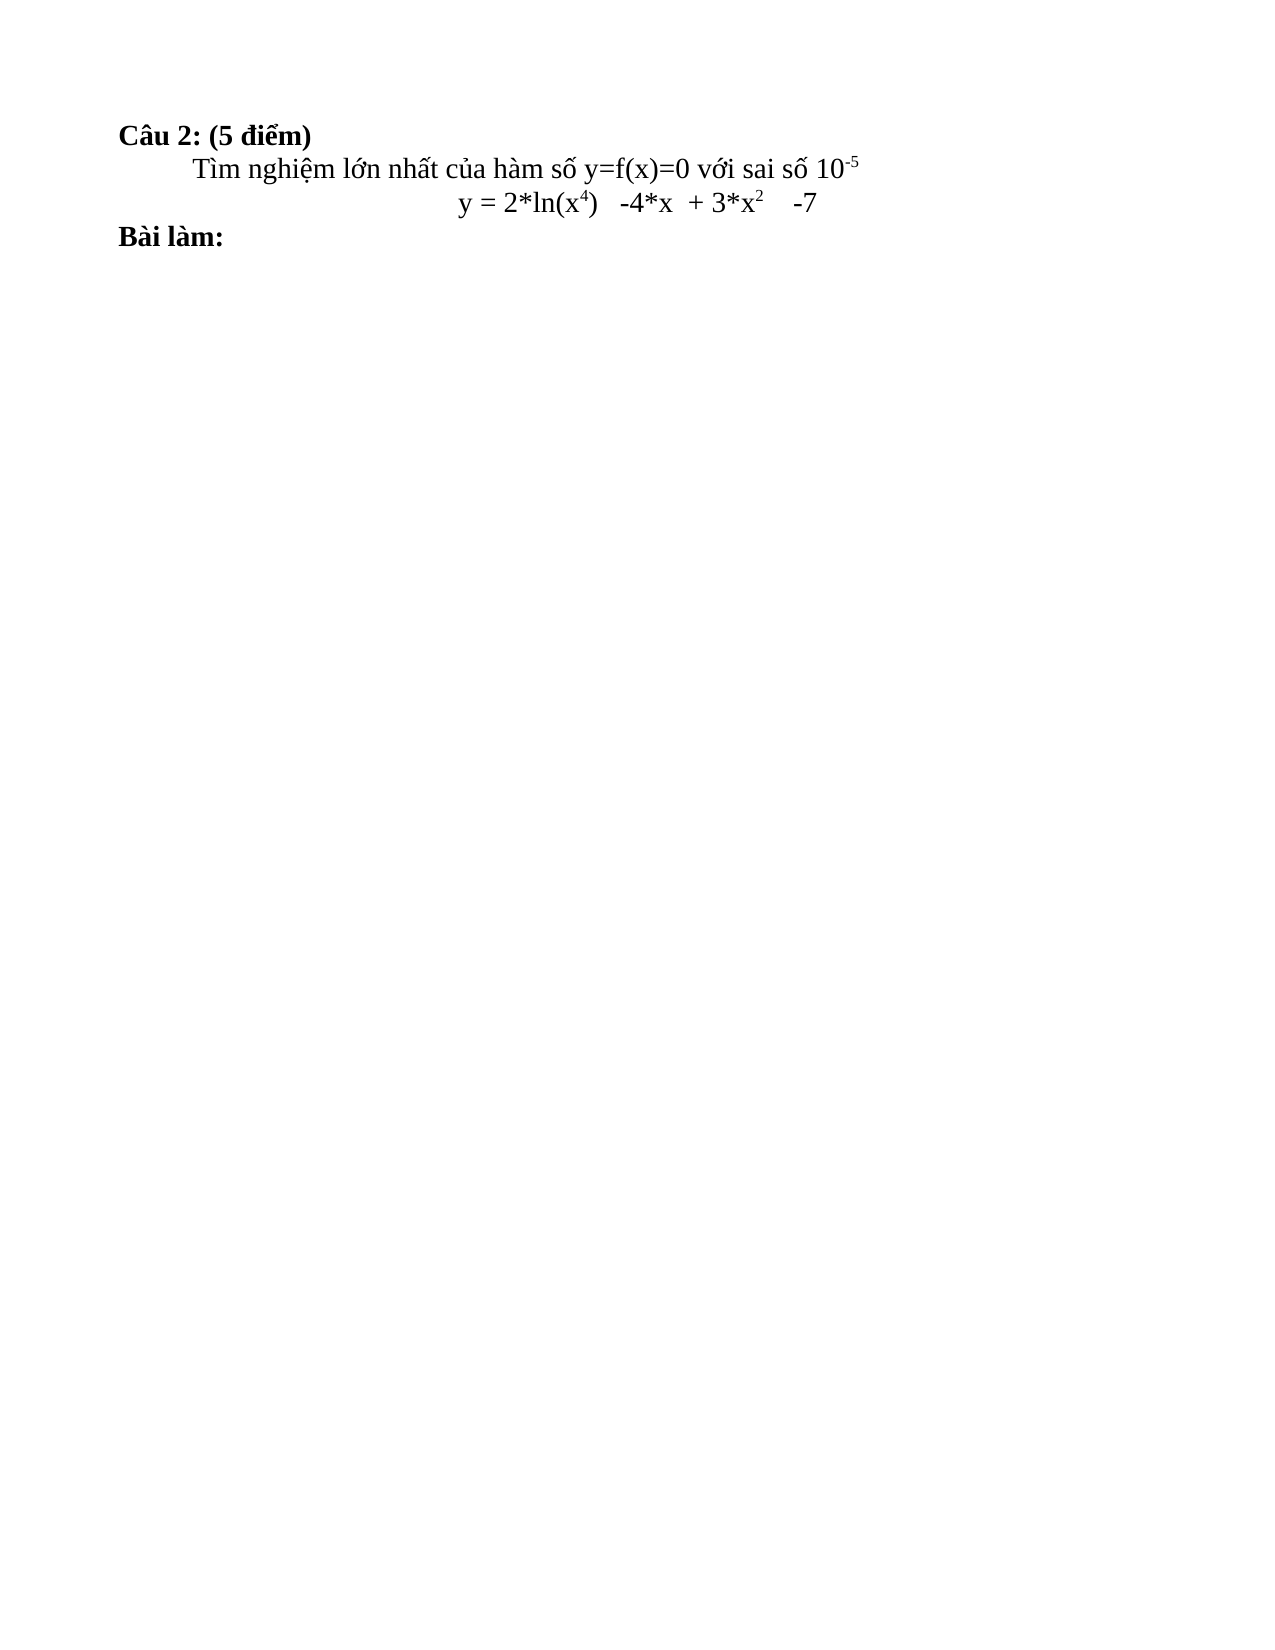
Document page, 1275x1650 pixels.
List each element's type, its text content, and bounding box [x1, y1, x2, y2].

text y = 2*ln(x4) -4*x + 3*x2 -7 [118, 185, 1157, 219]
text Câu 2: (5 điểm) [118, 118, 1157, 152]
text Bài làm: [118, 219, 1157, 252]
text Tìm nghiệm lớn nhất của hàm số y=f(x)=0 với sai số 10-5 [118, 152, 1157, 185]
